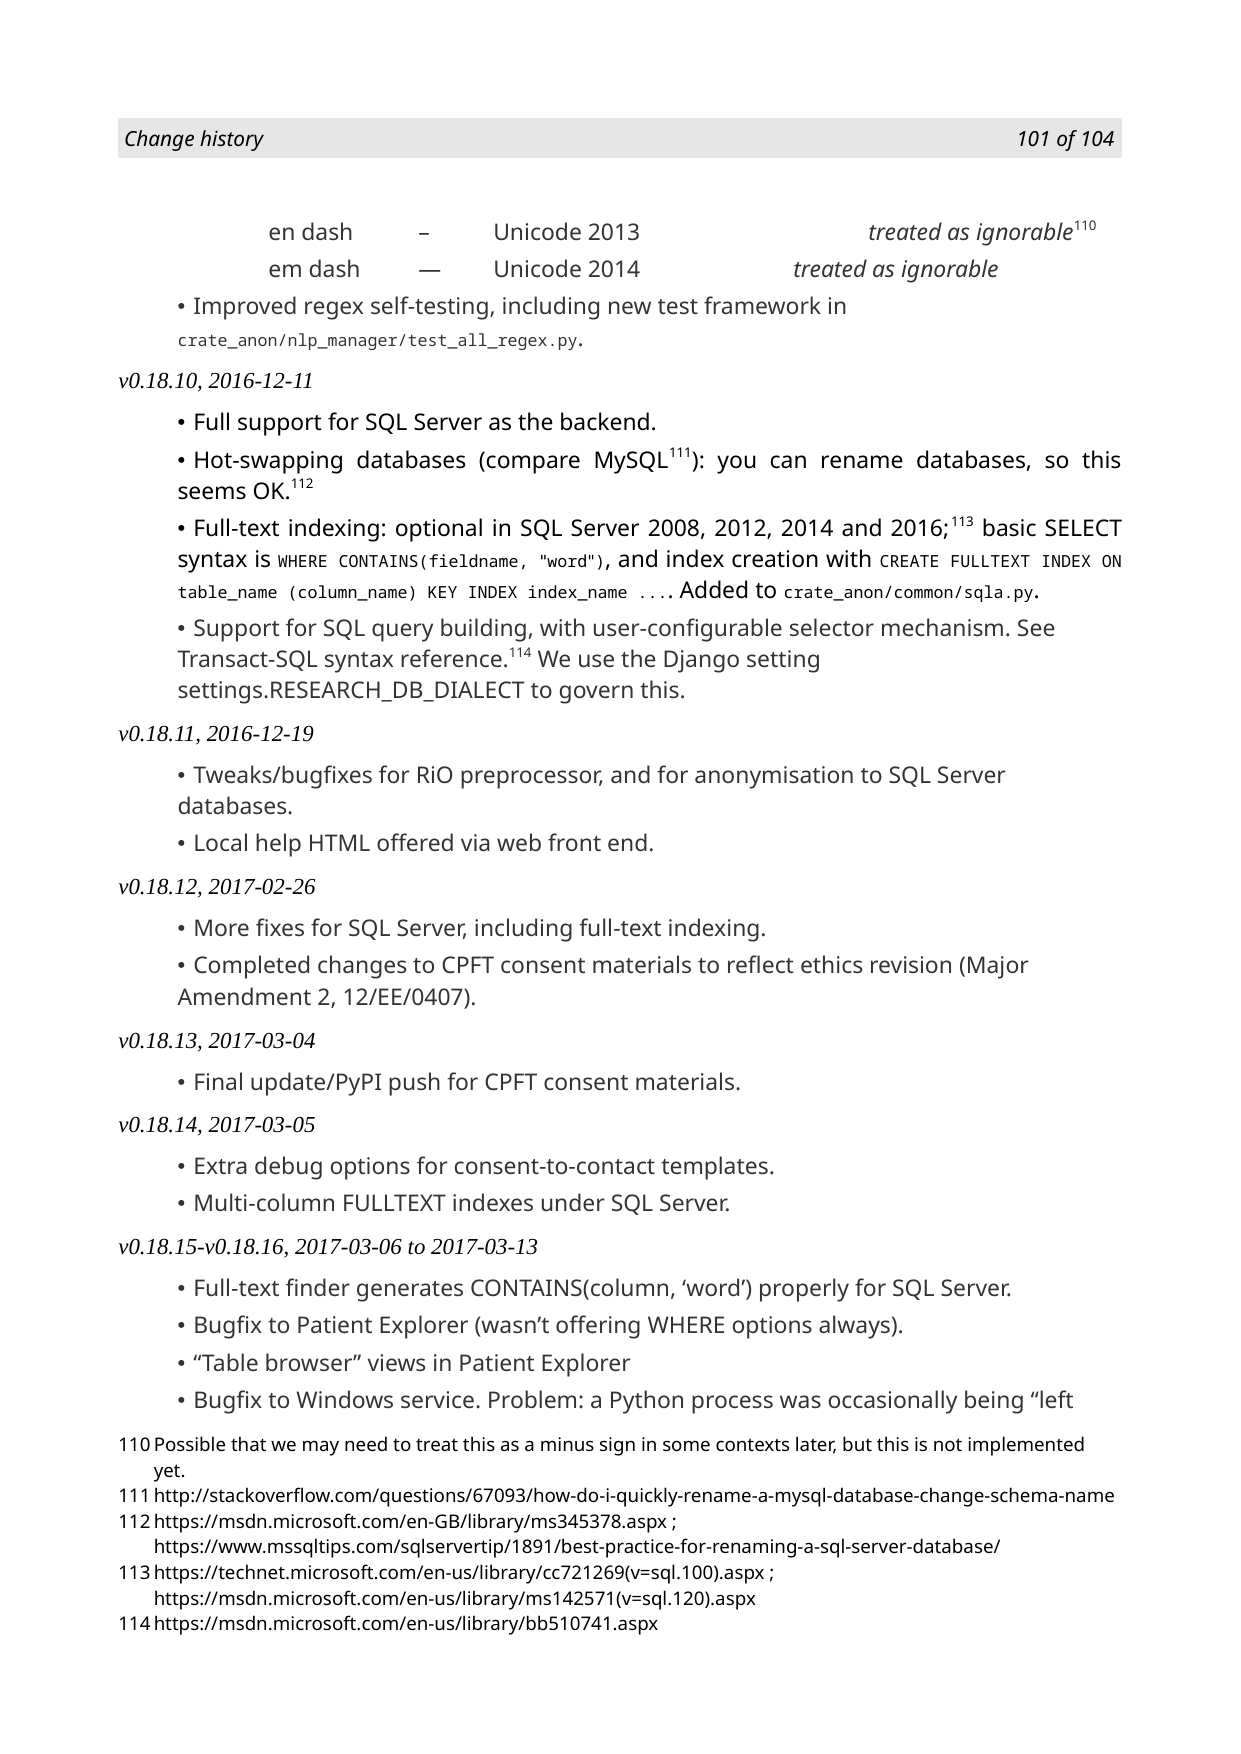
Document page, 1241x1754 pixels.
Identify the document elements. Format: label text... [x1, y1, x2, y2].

list Local help HTML offered via web front end. [177, 827, 1122, 859]
list More fixes for SQL Server, including full-text indexing. [177, 912, 1122, 943]
text en dash – Unicode 2013 treated as ignorable [118, 216, 1122, 247]
list https://msdn.microsoft.com/en-GB/library/ms345378.aspx ; https://www.mssqltips.com/sqlservertip/1891/best-practice-for-renaming-a-sql-server-database/ [118, 1508, 1122, 1559]
list Full-text finder generates CONTAINS(column, ‘word’) properly for SQL Server. [177, 1272, 1122, 1303]
list Bugfix to Patient Explorer (wasn’t offering WHERE options always). [177, 1309, 1122, 1341]
list Support for SQL query building, with user-configurable selector mechanism. See Transact-SQL syntax reference. We use the Django setting settings.RESEARCH_DB_DIALECT to govern this. [177, 612, 1122, 705]
list Bugfix to Windows service. Problem: a Python process was occasionally being “left [177, 1384, 1122, 1415]
text Possible that we may need to treat this as a minus sign in some contexts later, but this is not implemented yet. [118, 1432, 1122, 1483]
list Tweaks/bugfixes for RiO preprocessor, and for anonymisation to SQL Server databases. [177, 759, 1122, 821]
subtitle v0.18.14, 2017-03-05 [118, 1111, 1122, 1138]
list https://msdn.microsoft.com/en-us/library/bb510741.aspx [118, 1610, 1122, 1636]
subtitle v0.18.13, 2017-03-04 [118, 1027, 1122, 1053]
list http://stackoverflow.com/questions/67093/how-do-i-quickly-rename-a-mysql-database-change-schema-name [118, 1483, 1122, 1508]
list Extra debug options for consent-to-contact templates. [177, 1150, 1122, 1181]
subtitle v0.18.12, 2017-02-26 [118, 873, 1122, 900]
subtitle v0.18.10, 2016-12-11 [118, 368, 1122, 394]
subtitle v0.18.15-v0.18.16, 2017-03-06 to 2017-03-13 [118, 1233, 1122, 1260]
text em dash — Unicode 2014 treated as ignorable [118, 253, 1122, 284]
list Full support for SQL Server as the backend. [177, 406, 1122, 438]
list Completed changes to CPFT consent materials to reflect ethics revision (Major Amendment 2, 12/EE/0407). [177, 949, 1122, 1012]
list https://technet.microsoft.com/en-us/library/cc721269(v=sql.100).aspx ; https://msdn.microsoft.com/en-us/library/ms142571(v=sql.120).aspx [118, 1559, 1122, 1610]
list Improved regex self-testing, including new test framework in crate_anon/nlp_manager/test_all_regex.py. [177, 290, 1122, 353]
list Final update/PyPI push for CPFT consent materials. [177, 1065, 1122, 1097]
list Multi-column FULLTEXT indexes under SQL Server. [177, 1187, 1122, 1219]
list Hot-swapping databases (compare MySQL): you can rename databases, so this seems OK. [177, 443, 1122, 506]
list Full-text indexing: optional in SQL Server 2008, 2012, 2014 and 2016; basic SELECT syntax is WHERE CONTAINS(fieldname, "word"), and index creation with CREATE FULLTEXT INDEX ON table_name (column_name) KEY INDEX index_name .... Added to crate_anon/common/sqla.py. [177, 512, 1122, 606]
list “Table browser” views in Patient Explorer [177, 1347, 1122, 1378]
subtitle v0.18.11, 2016-12-19 [118, 720, 1122, 747]
